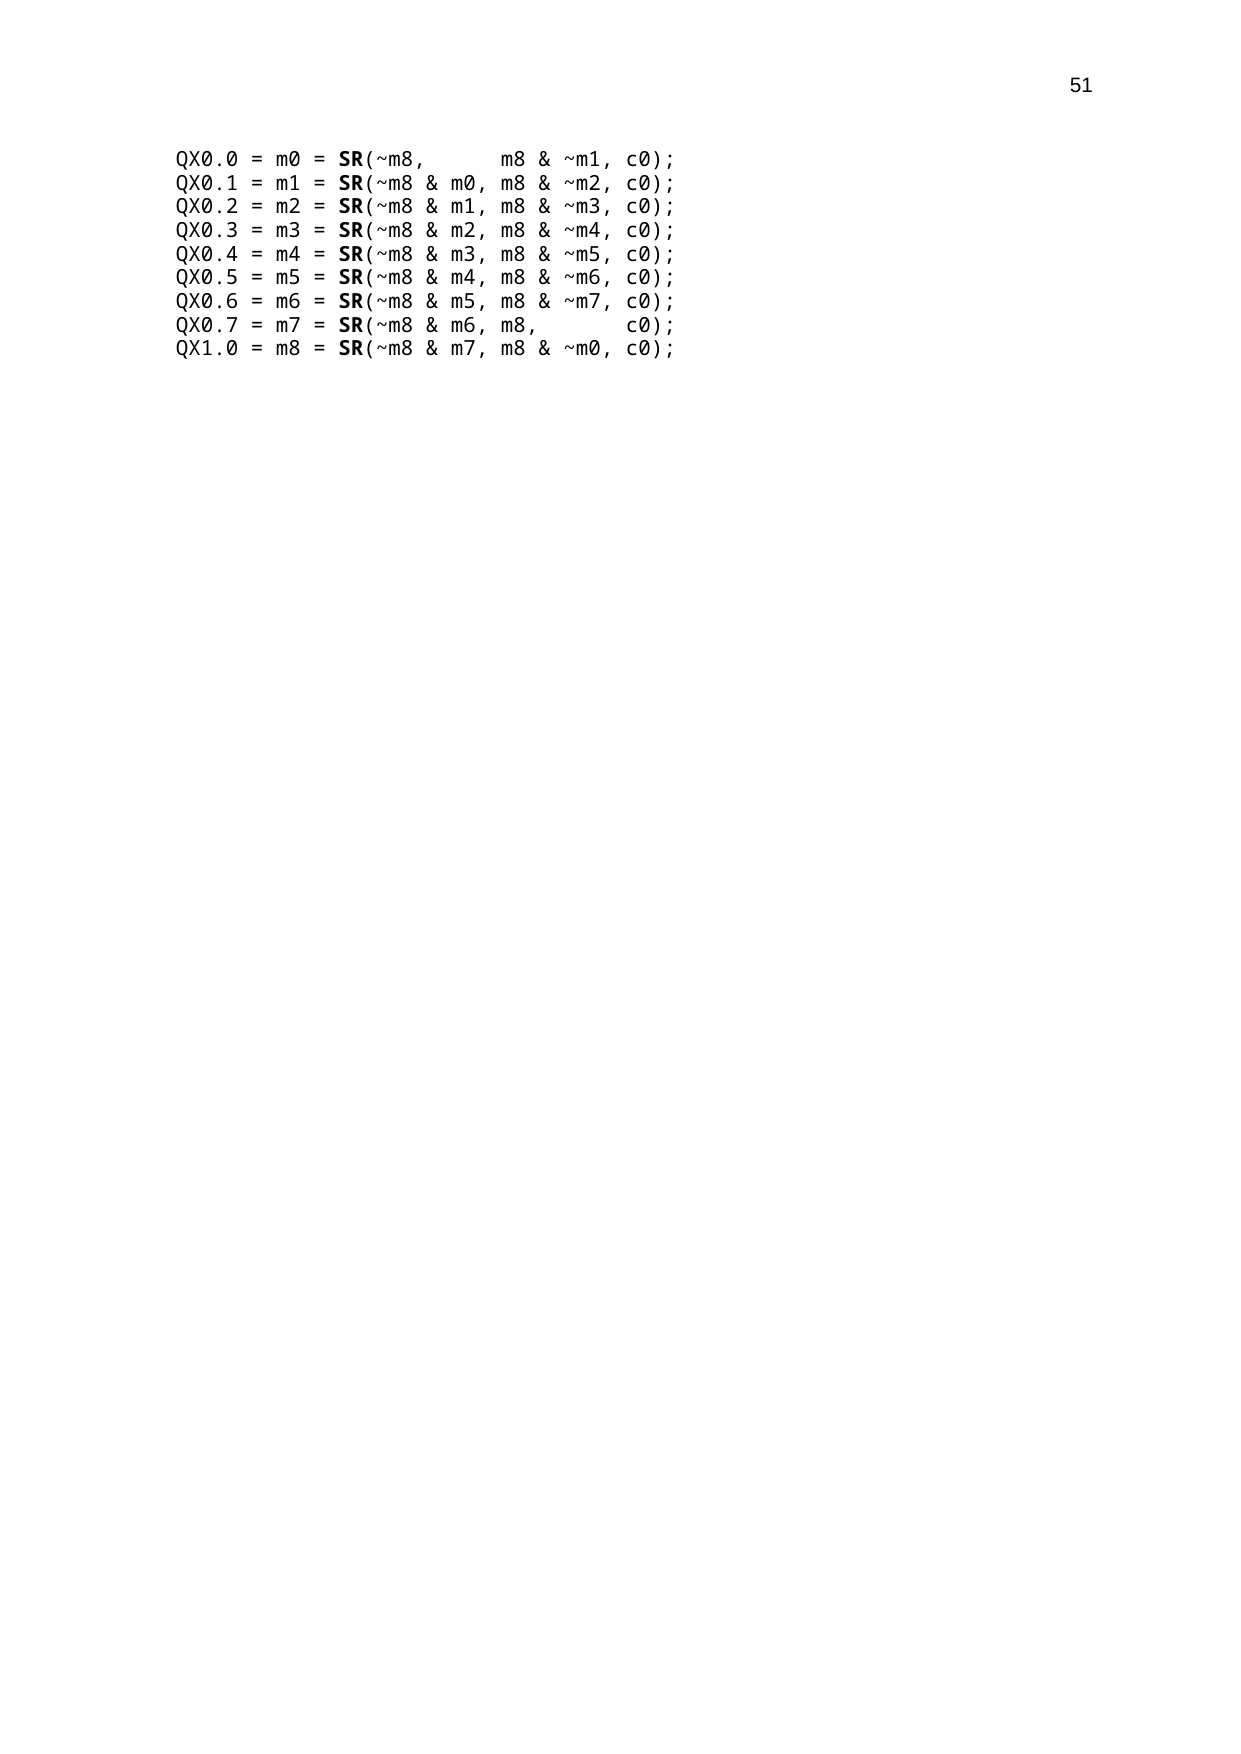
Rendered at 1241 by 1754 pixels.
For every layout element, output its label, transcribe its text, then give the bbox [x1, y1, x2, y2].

text QX0.0 = m0 = SR(~m8, m8 & ~m1, c0); QX0.1 = m1 = SR(~m8 & m0, m8 & ~m2, c0); QX0.2 = m2 = SR(~m8 & m1, m8 & ~m3, c0); QX0.3 = m3 = SR(~m8 & m2, m8 & ~m4, c0); QX0.4 = m4 = SR(~m8 & m3, m8 & ~m5, c0); QX0.5 = m5 = SR(~m8 & m4, m8 & ~m6, c0); QX0.6 = m6 = SR(~m8 & m5, m8 & ~m7, c0); QX0.7 = m7 = SR(~m8 & m6, m8, c0); QX1.0 = m8 = SR(~m8 & m7, m8 & ~m0, c0); [176, 148, 1092, 361]
